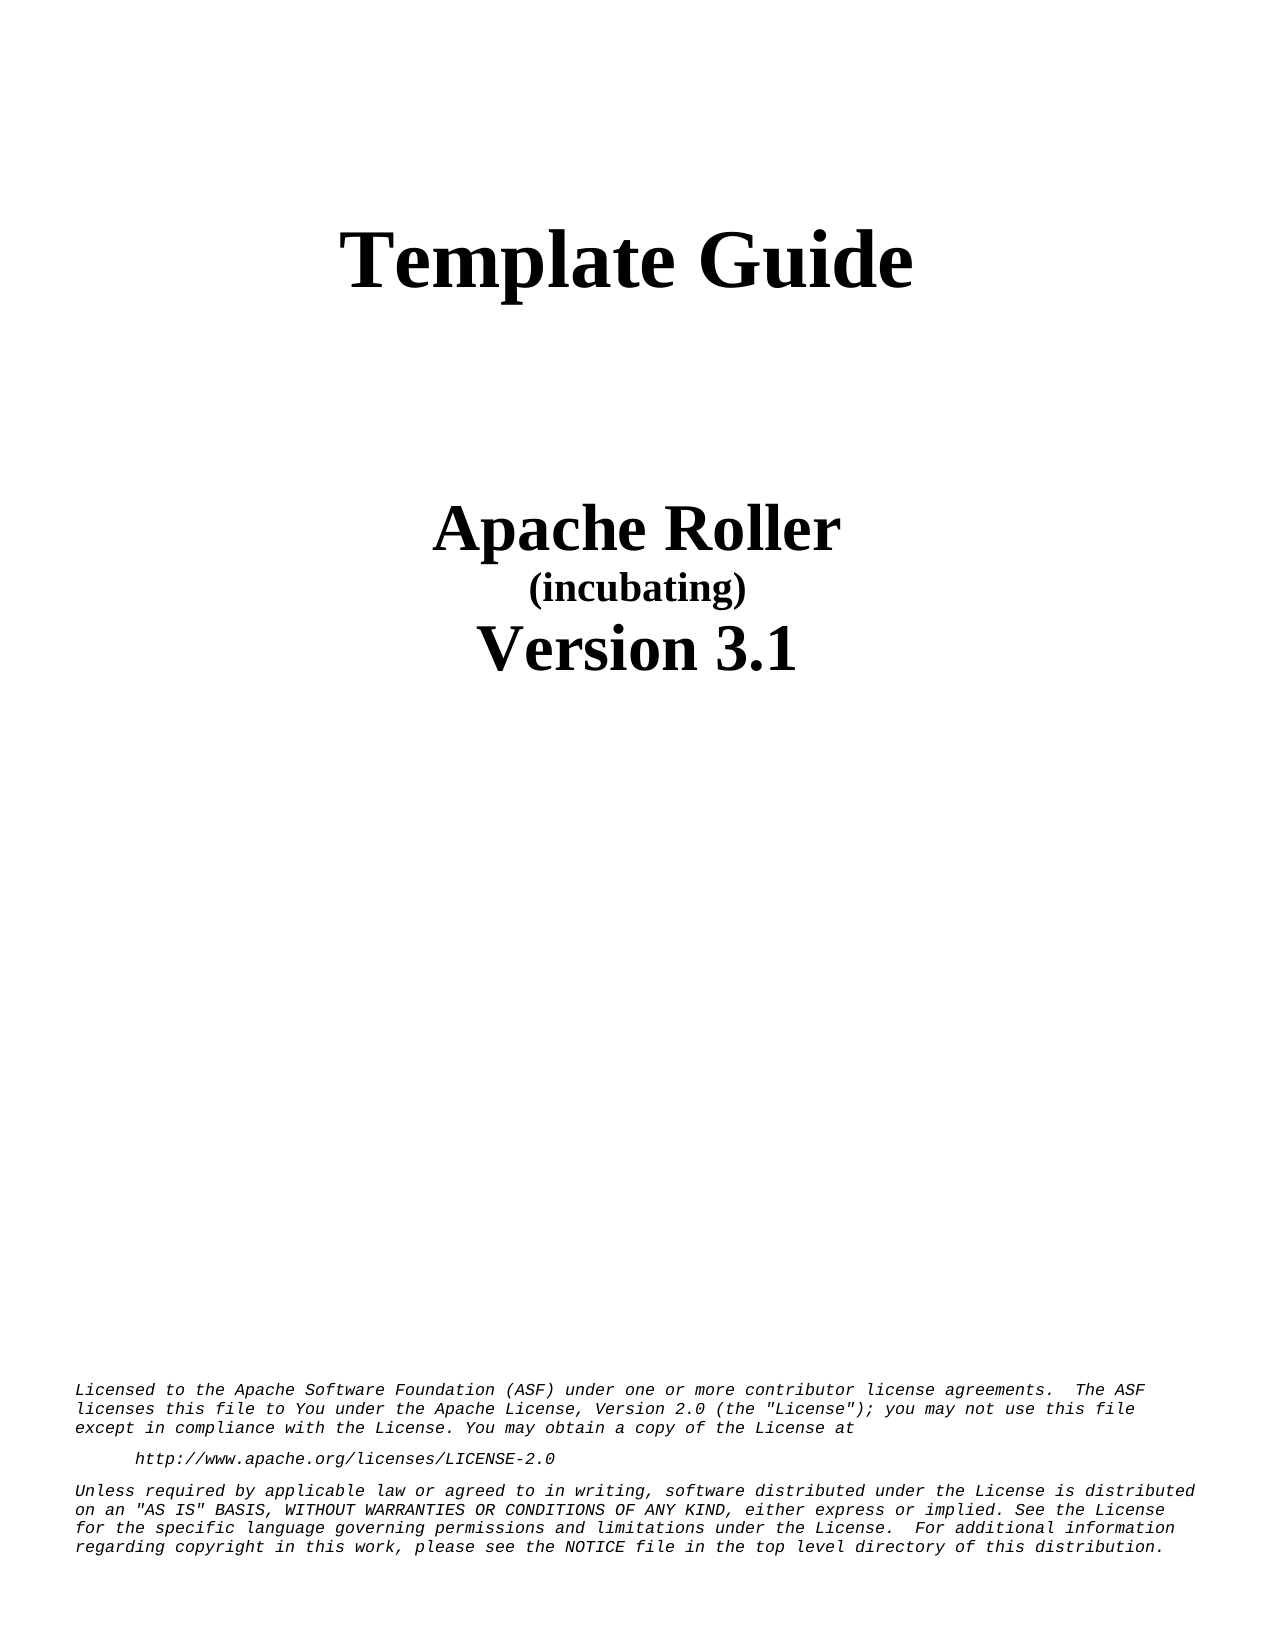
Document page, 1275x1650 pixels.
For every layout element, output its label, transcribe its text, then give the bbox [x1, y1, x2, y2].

text Template Guide [75, 213, 1200, 306]
text (incubating) [75, 564, 1200, 611]
text Apache Roller [75, 490, 1200, 564]
text Unless required by applicable law or agreed to in writing, software distributed under the License is distributed on an "AS IS" BASIS, WITHOUT WARRANTIES OR CONDITIONS OF ANY KIND, either express or implied. See the License for the specific language governing permissions and limitations under the License. For additional information regarding copyright in this work, please see the NOTICE file in the top level directory of this distribution. [75, 1482, 1200, 1558]
text http://www.apache.org/licenses/LICENSE-2.0 [75, 1451, 1200, 1469]
text Version 3.1 [75, 611, 1200, 684]
text Licensed to the Apache Software Foundation (ASF) under one or more contributor license agreements. The ASF licenses this file to You under the Apache License, Version 2.0 (the "License"); you may not use this file except in compliance with the License. You may obtain a copy of the License at [75, 1381, 1200, 1438]
